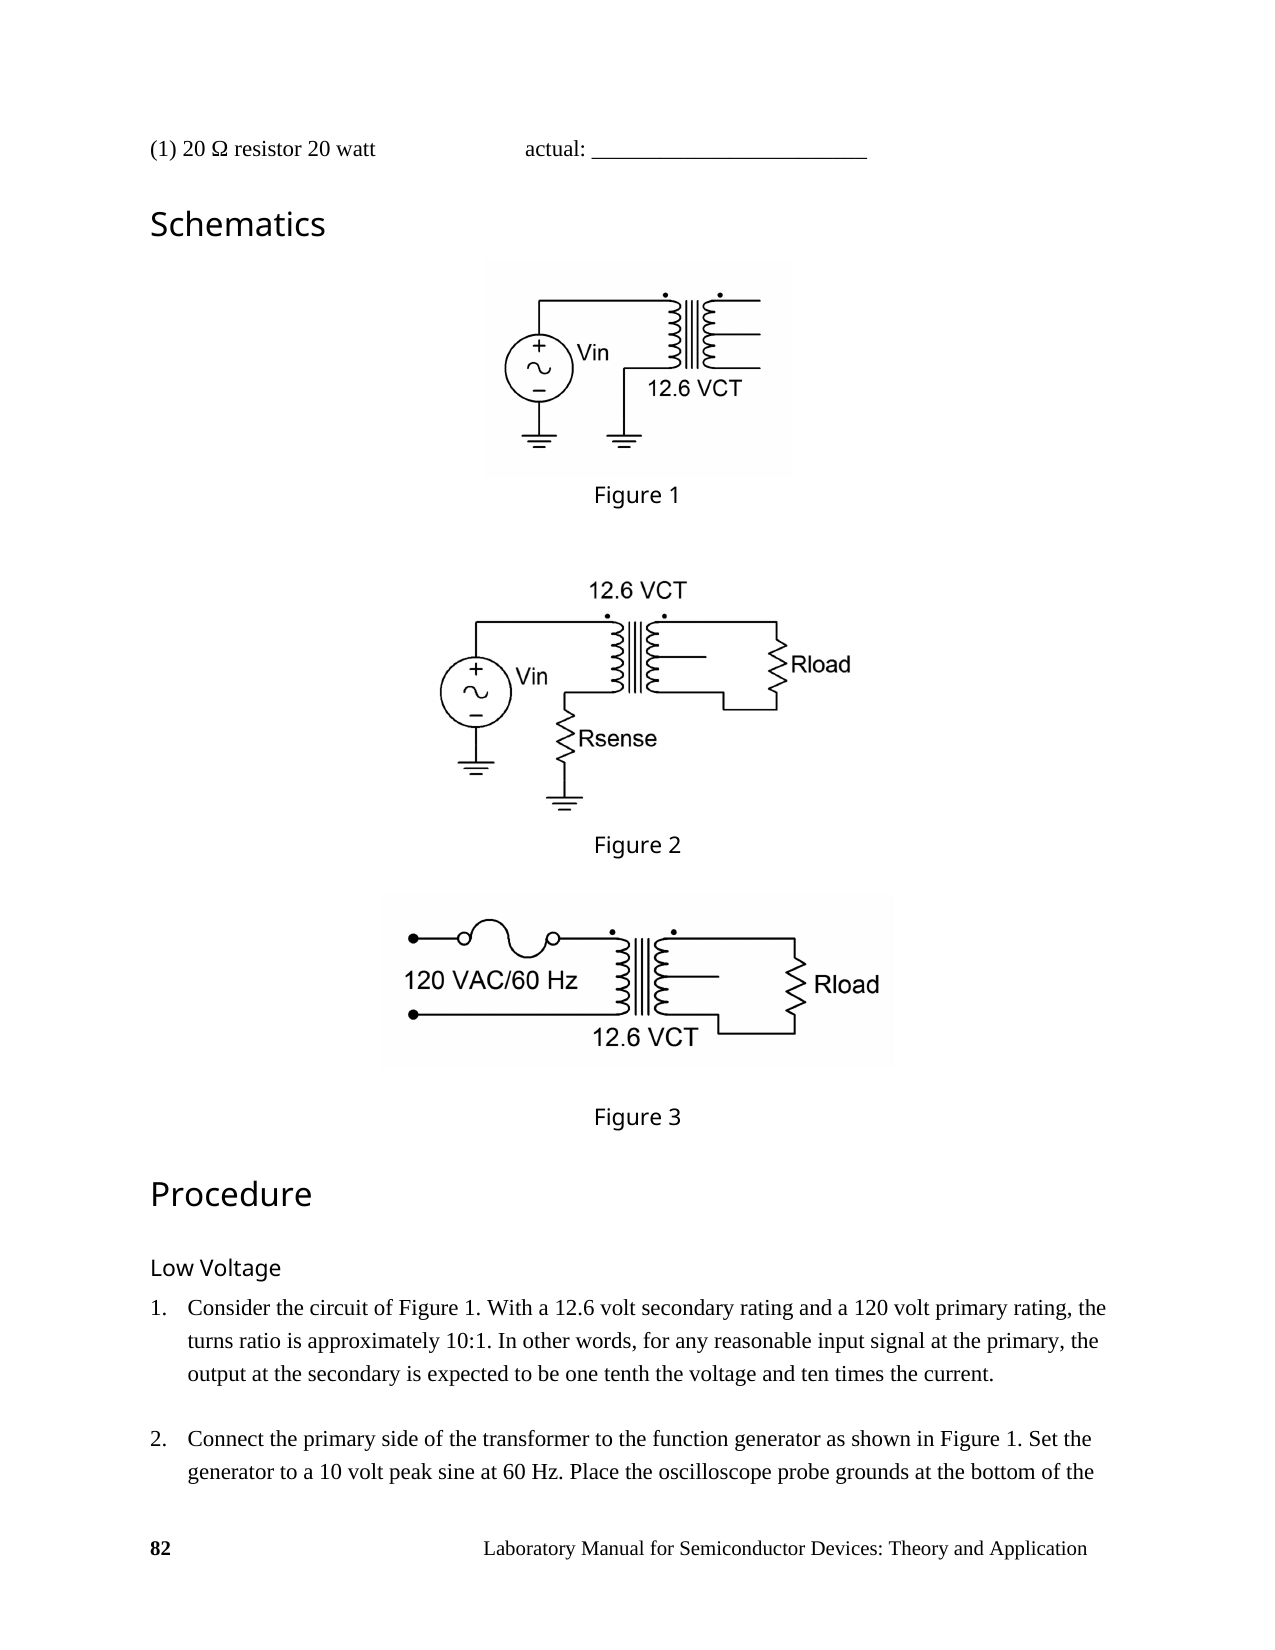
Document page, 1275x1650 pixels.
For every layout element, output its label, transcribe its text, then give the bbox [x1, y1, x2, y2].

text Low Voltage [150, 1252, 1125, 1283]
text Figure 3 [150, 1101, 1125, 1133]
list Consider the circuit of Figure 1. With a 12.6 volt secondary rating and a 120 volt primary rating, the turns ratio is approximately 10:1. In other words, for any reasonable input signal at the primary, the output at the secondary is expected to be one tenth the voltage and ten times the current. [150, 1294, 1125, 1386]
text Figure 2 [150, 829, 1125, 861]
picture [412, 557, 863, 828]
text Figure 1 [150, 479, 1125, 510]
subtitle Schematics [150, 201, 1125, 246]
picture [381, 893, 894, 1069]
picture [483, 259, 792, 478]
list Connect the primary side of the transformer to the function generator as shown in Figure 1. Set the generator to a 10 volt peak sine at 60 Hz. Place the oscilloscope probe grounds at the bottom of the [150, 1425, 1125, 1485]
text Procedure [150, 1171, 1125, 1216]
text (1) 20 Ω resistor 20 watt actual: ________________________ [150, 135, 1125, 161]
